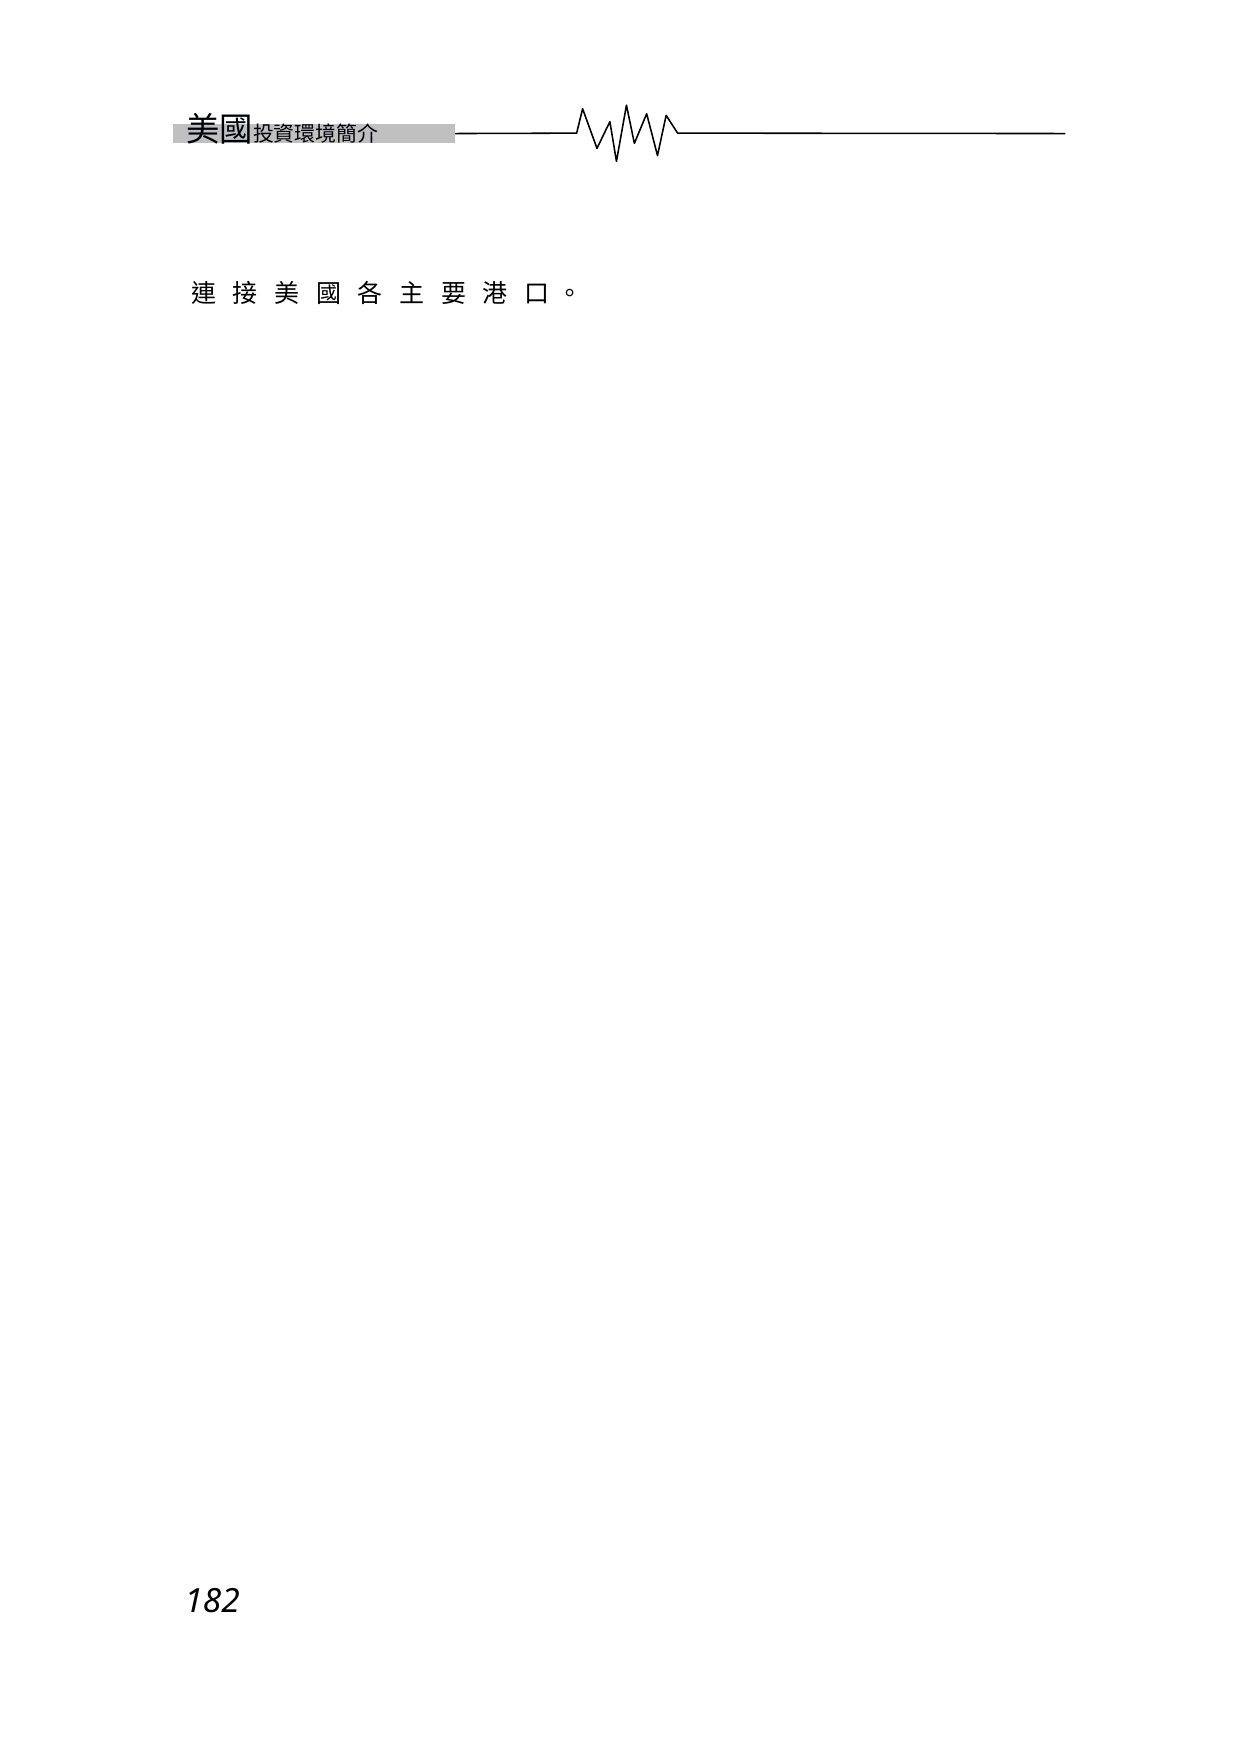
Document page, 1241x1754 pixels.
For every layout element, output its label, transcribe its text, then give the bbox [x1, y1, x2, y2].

text 連接美國各主要港口。 [183, 250, 1058, 313]
